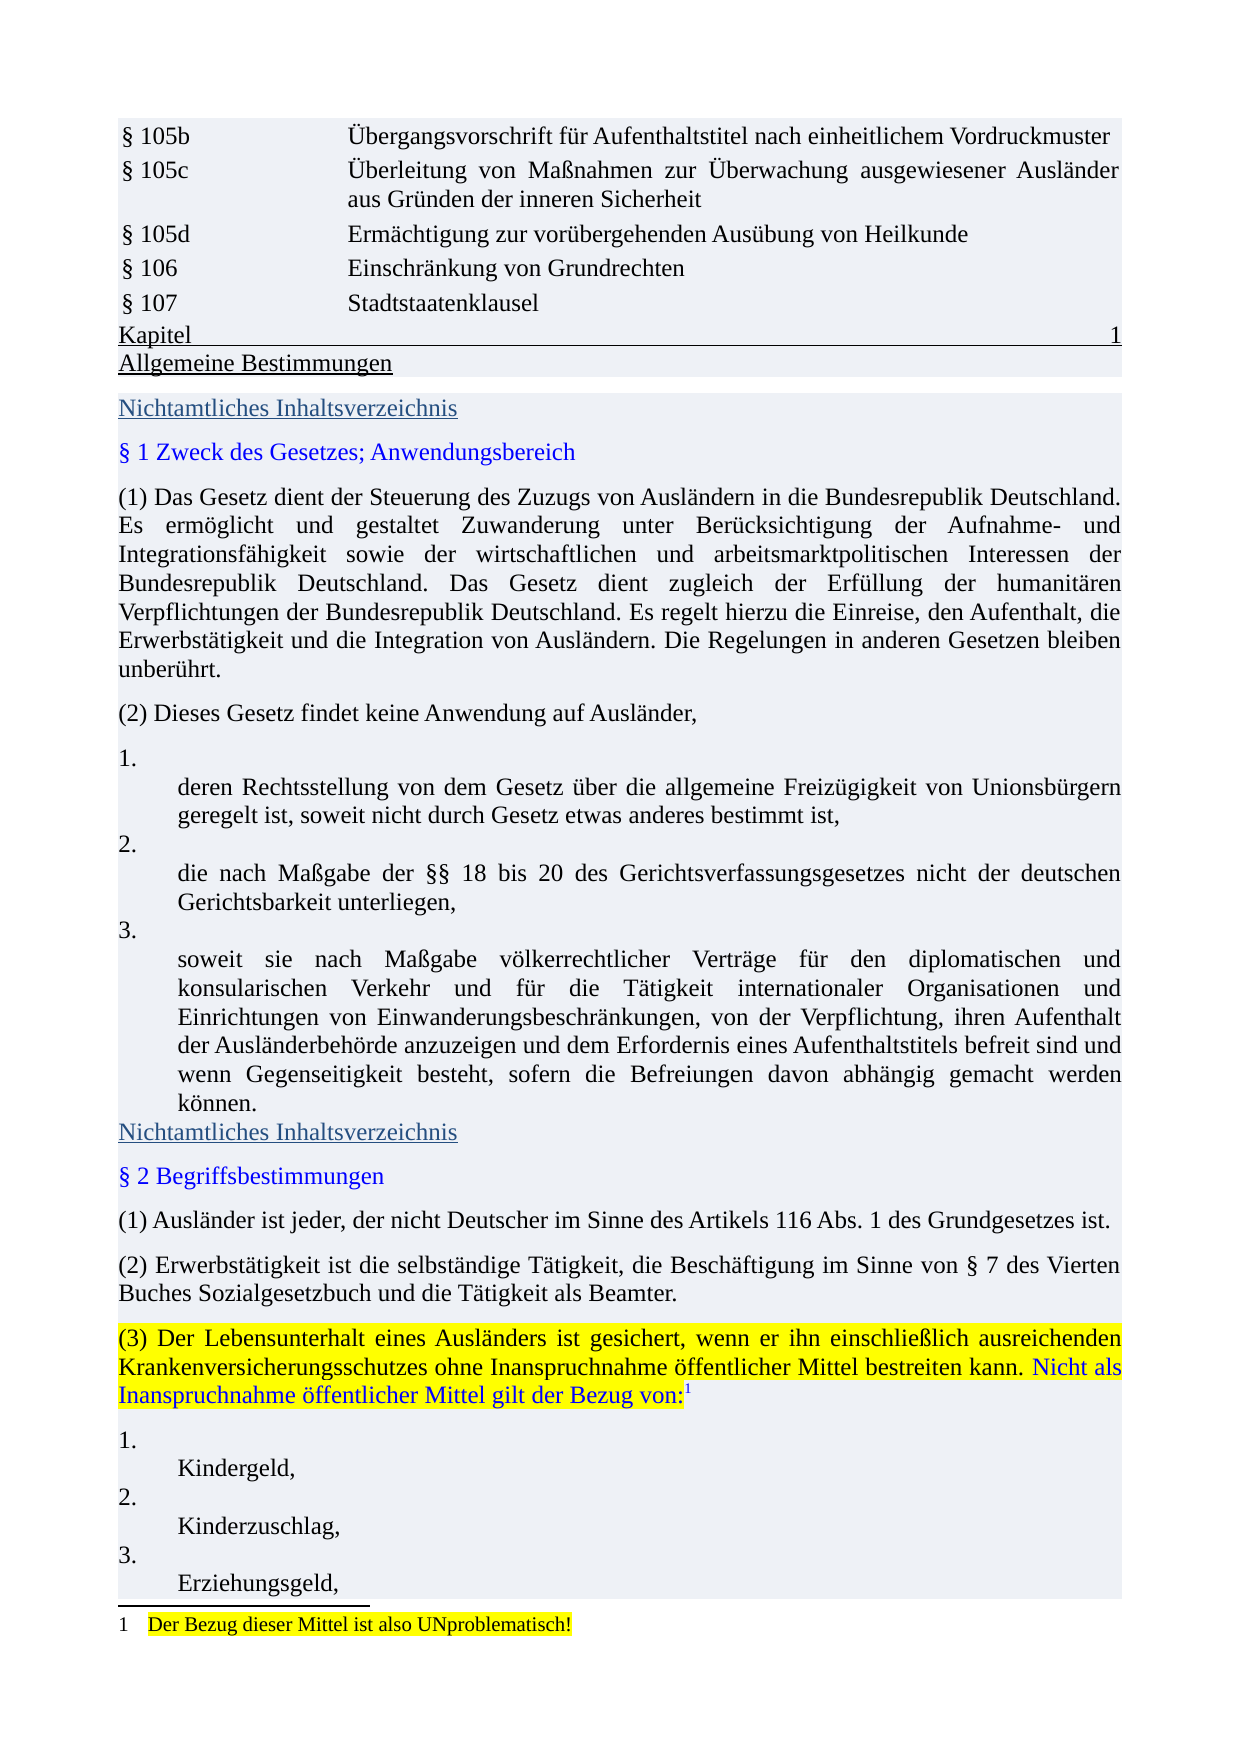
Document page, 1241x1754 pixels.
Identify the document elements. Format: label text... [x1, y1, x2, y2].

text (1) Ausländer ist jeder, der nicht Deutscher im Sinne des Artikels 116 Abs. 1 des Grundgesetzes ist. [118, 1205, 1122, 1234]
table_cell § 105b [118, 118, 344, 153]
subtitle Allgemeine Bestimmungen [118, 346, 1122, 377]
text Der Bezug dieser Mittel ist also UNproblematisch! [118, 1612, 1122, 1636]
list Erziehungsgeld, [177, 1568, 1122, 1597]
list die nach Maßgabe der §§ 18 bis 20 des Gerichtsverfassungsgesetzes nicht der deutschen Gerichtsbarkeit unterliegen, [177, 858, 1122, 915]
list deren Rechtsstellung von dem Gesetz über die allgemeine Freizügigkeit von Unionsbürgern geregelt ist, soweit nicht durch Gesetz etwas anderes bestimmt ist, [177, 772, 1122, 829]
table_cell Einschränkung von Grundrechten [345, 251, 1122, 285]
table_cell § 105d [118, 216, 344, 251]
subtitle 1. [118, 743, 1122, 772]
list Kinderzuschlag, [177, 1511, 1122, 1540]
list Kindergeld, [177, 1453, 1122, 1482]
table_cell Ermächtigung zur vorübergehenden Ausübung von Heilkunde [345, 216, 1122, 251]
table_cell § 105c [118, 153, 344, 216]
subtitle 2. [118, 1482, 1122, 1511]
table_cell Übergangsvorschrift für Aufenthaltstitel nach einheitlichem Vordruckmuster [345, 118, 1122, 153]
subtitle 1. [118, 1425, 1122, 1453]
text (1) Das Gesetz dient der Steuerung des Zuzugs von Ausländern in die Bundesrepublik Deutschland. Es ermöglicht und gestaltet Zuwanderung unter Berücksichtigung der Aufnahme- und Integrationsfähigkeit sowie der wirtschaftlichen und arbeitsmarktpolitischen Interessen der Bundesrepublik Deutschland. Das Gesetz dient zugleich der Erfüllung der humanitären Verpflichtungen der Bundesrepublik Deutschland. Es regelt hierzu die Einreise, den Aufenthalt, die Erwerbstätigkeit und die Integration von Ausländern. Die Regelungen in anderen Gesetzen bleiben unberührt. [118, 482, 1122, 683]
subtitle 2. [118, 829, 1122, 858]
text Nichtamtliches Inhaltsverzeichnis [118, 1117, 1122, 1145]
list soweit sie nach Maßgabe völkerrechtlicher Verträge für den diplomatischen und konsularischen Verkehr und für die Tätigkeit internationaler Organisationen und Einrichtungen von Einwanderungsbeschränkungen, von der Verpflichtung, ihren Aufenthalt der Ausländerbehörde anzuzeigen und dem Erfordernis eines Aufenthaltstitels befreit sind und wenn Gegenseitigkeit besteht, sofern die Befreiungen davon abhängig gemacht werden können. [177, 944, 1122, 1117]
subtitle § 1 Zweck des Gesetzes; Anwendungsbereich [118, 437, 1122, 466]
text (3) Der Lebensunterhalt eines Ausländers ist gesichert, wenn er ihn einschließlich ausreichenden Krankenversicherungsschutzes ohne Inanspruchnahme öffentlicher Mittel bestreiten kann. Nicht als Inanspruchnahme öffentlicher Mittel gilt der Bezug von: [118, 1323, 1122, 1409]
subtitle Kapitel 1 [118, 320, 1122, 345]
subtitle 3. [118, 915, 1122, 944]
table_cell Überleitung von Maßnahmen zur Überwachung ausgewiesener Ausländer aus Gründen der inneren Sicherheit [345, 153, 1122, 216]
subtitle § 2 Begriffsbestimmungen [118, 1161, 1122, 1190]
text (2) Erwerbstätigkeit ist die selbständige Tätigkeit, die Beschäftigung im Sinne von § 7 des Vierten Buches Sozialgesetzbuch und die Tätigkeit als Beamter. [118, 1250, 1122, 1307]
table_cell § 107 [118, 285, 344, 320]
table_cell § 106 [118, 251, 344, 285]
table_cell Stadtstaatenklausel [345, 285, 1122, 320]
text (2) Dieses Gesetz findet keine Anwendung auf Ausländer, [118, 698, 1122, 727]
text Nichtamtliches Inhaltsverzeichnis [118, 393, 1122, 422]
subtitle 3. [118, 1540, 1122, 1568]
